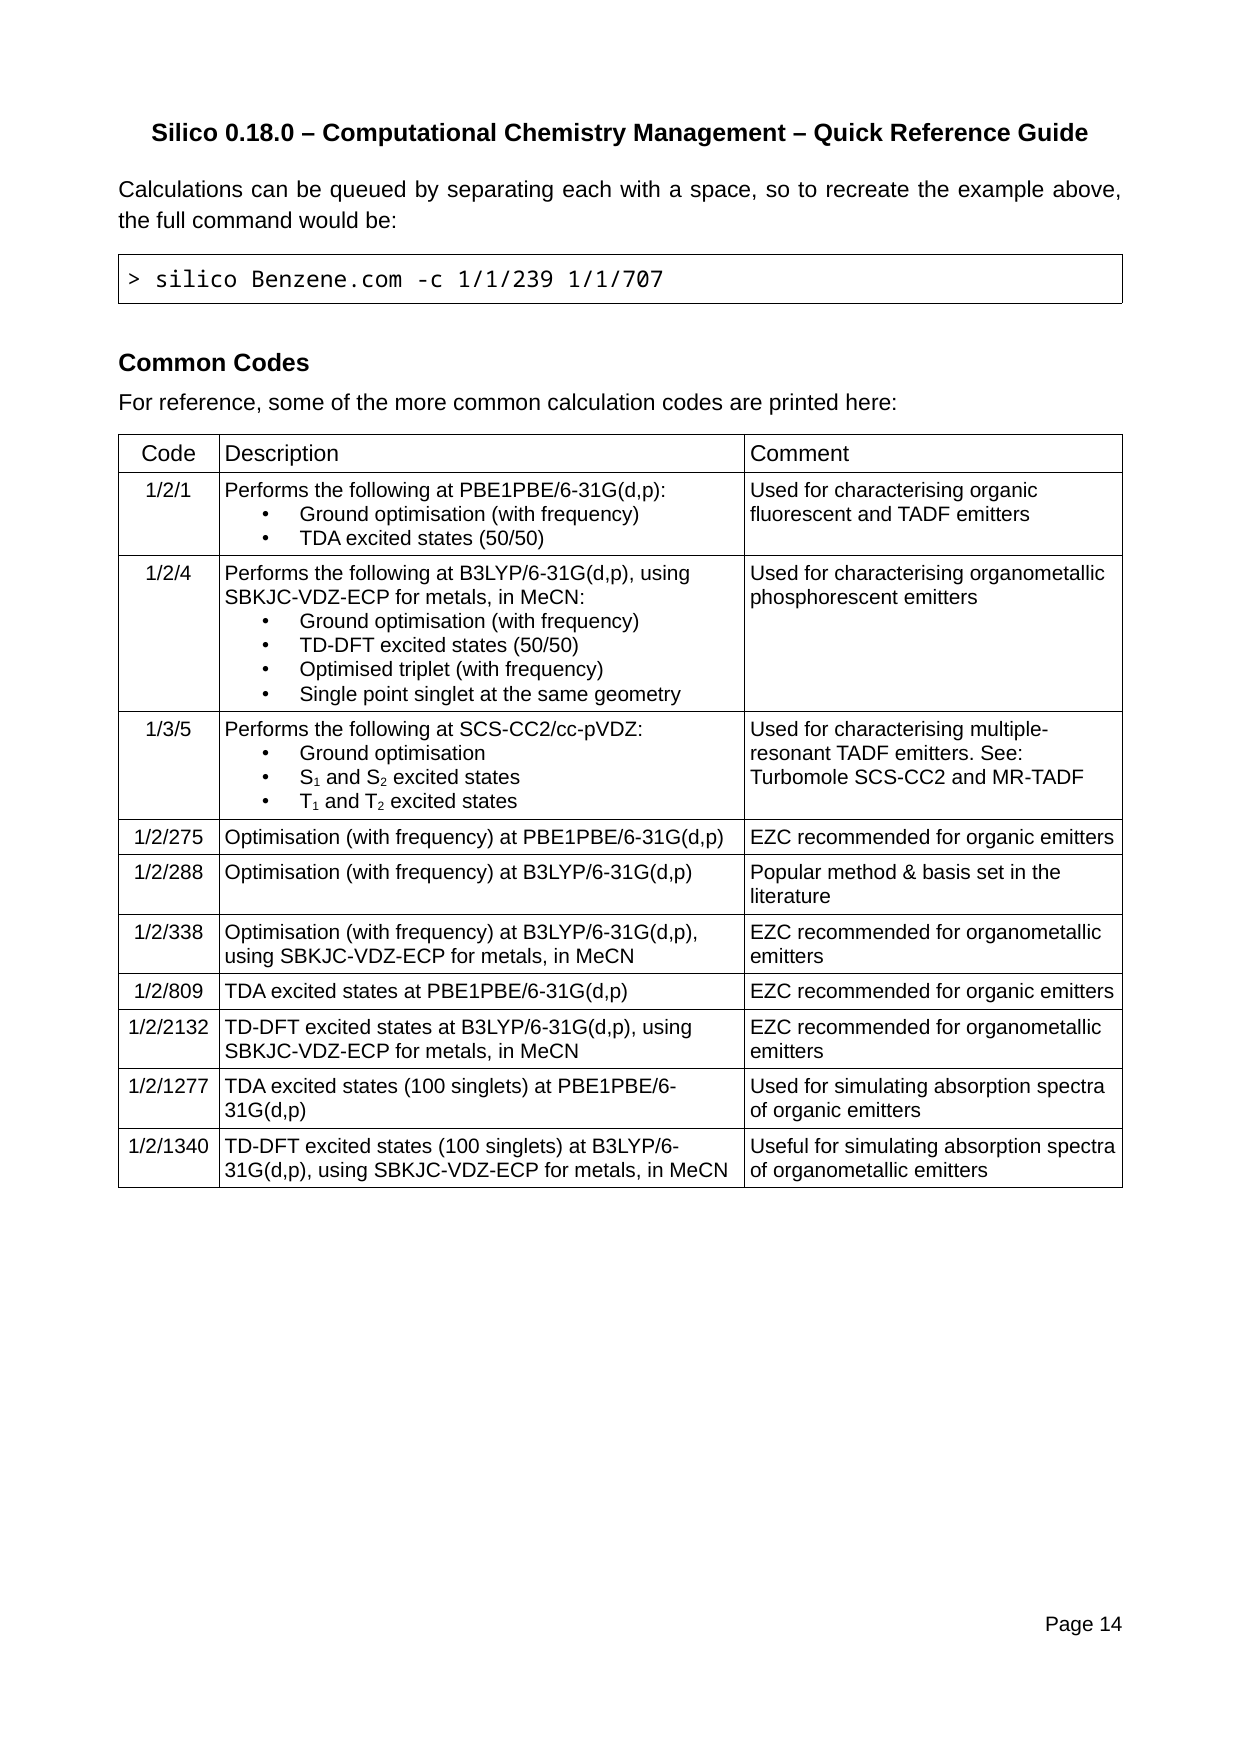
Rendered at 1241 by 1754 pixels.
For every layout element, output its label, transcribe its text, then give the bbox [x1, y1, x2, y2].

table_cell Popular method & basis set in the literature [745, 855, 1122, 914]
text For reference, some of the more common calculation codes are printed here: [118, 389, 1122, 415]
table_header Comment [745, 435, 1122, 472]
table_cell Optimisation (with frequency) at B3LYP/6-31G(d,p), using SBKJC-VDZ-ECP for metals, in MeCN [220, 915, 744, 973]
table_cell TD-DFT excited states at B3LYP/6-31G(d,p), using SBKJC-VDZ-ECP for metals, in MeCN [220, 1010, 744, 1068]
table_cell TD-DFT excited states (100 singlets) at B3LYP/6-31G(d,p), using SBKJC-VDZ-ECP for metals, in MeCN [220, 1129, 744, 1187]
table_cell 1/3/5 [119, 712, 219, 819]
table_cell TDA excited states (100 singlets) at PBE1PBE/6-31G(d,p) [220, 1069, 744, 1128]
subtitle [119, 255, 1122, 303]
text > silico Benzene.com -c 1/1/239 1/1/707 [127, 263, 1113, 294]
table_cell EZC recommended for organic emitters [745, 820, 1122, 854]
table_cell 1/2/4 [119, 556, 219, 711]
table_cell Used for characterising organic fluorescent and TADF emitters [745, 473, 1122, 555]
table_cell Optimisation (with frequency) at PBE1PBE/6-31G(d,p) [220, 820, 744, 854]
table_cell 1/2/1277 [119, 1069, 219, 1128]
subtitle Common Codes [118, 304, 1122, 377]
table_header Description [220, 435, 744, 472]
table_cell 1/2/275 [119, 820, 219, 854]
table_cell 1/2/288 [119, 855, 219, 914]
table_cell Useful for simulating absorption spectra of organometallic emitters [745, 1129, 1122, 1187]
table_cell Used for characterising multiple-resonant TADF emitters. See: Turbomole SCS-CC2 and MR-TADF [745, 712, 1122, 819]
table_cell 1/2/1 [119, 473, 219, 555]
table_cell EZC recommended for organic emitters [745, 974, 1122, 1009]
table_header Code [119, 435, 219, 472]
table_cell EZC recommended for organometallic emitters [745, 915, 1122, 973]
table_cell TDA excited states at PBE1PBE/6-31G(d,p) [220, 974, 744, 1009]
table_cell Used for simulating absorption spectra of organic emitters [745, 1069, 1122, 1128]
table_cell Performs the following at B3LYP/6-31G(d,p), using SBKJC-VDZ-ECP for metals, in MeCN: Ground optimisation (with frequency) TD-DFT excited states (50/50) Optimised triplet (with frequency) Single point singlet at the same geometry [220, 556, 744, 711]
table_cell Performs the following at SCS-CC2/cc-pVDZ: Ground optimisation S1 and S2 excited states T1 and T2 excited states [220, 712, 744, 819]
text Calculations can be queued by separating each with a space, so to recreate the example above, the full command would be: [118, 176, 1122, 233]
table_cell Used for characterising organometallic phosphorescent emitters [745, 556, 1122, 711]
table_cell Optimisation (with frequency) at B3LYP/6-31G(d,p) [220, 855, 744, 914]
table_cell EZC recommended for organometallic emitters [745, 1010, 1122, 1068]
table_cell 1/2/1340 [119, 1129, 219, 1187]
table_cell 1/2/2132 [119, 1010, 219, 1068]
table_cell Performs the following at PBE1PBE/6-31G(d,p): Ground optimisation (with frequency) TDA excited states (50/50) [220, 473, 744, 555]
table_cell 1/2/809 [119, 974, 219, 1009]
table_cell 1/2/338 [119, 915, 219, 973]
